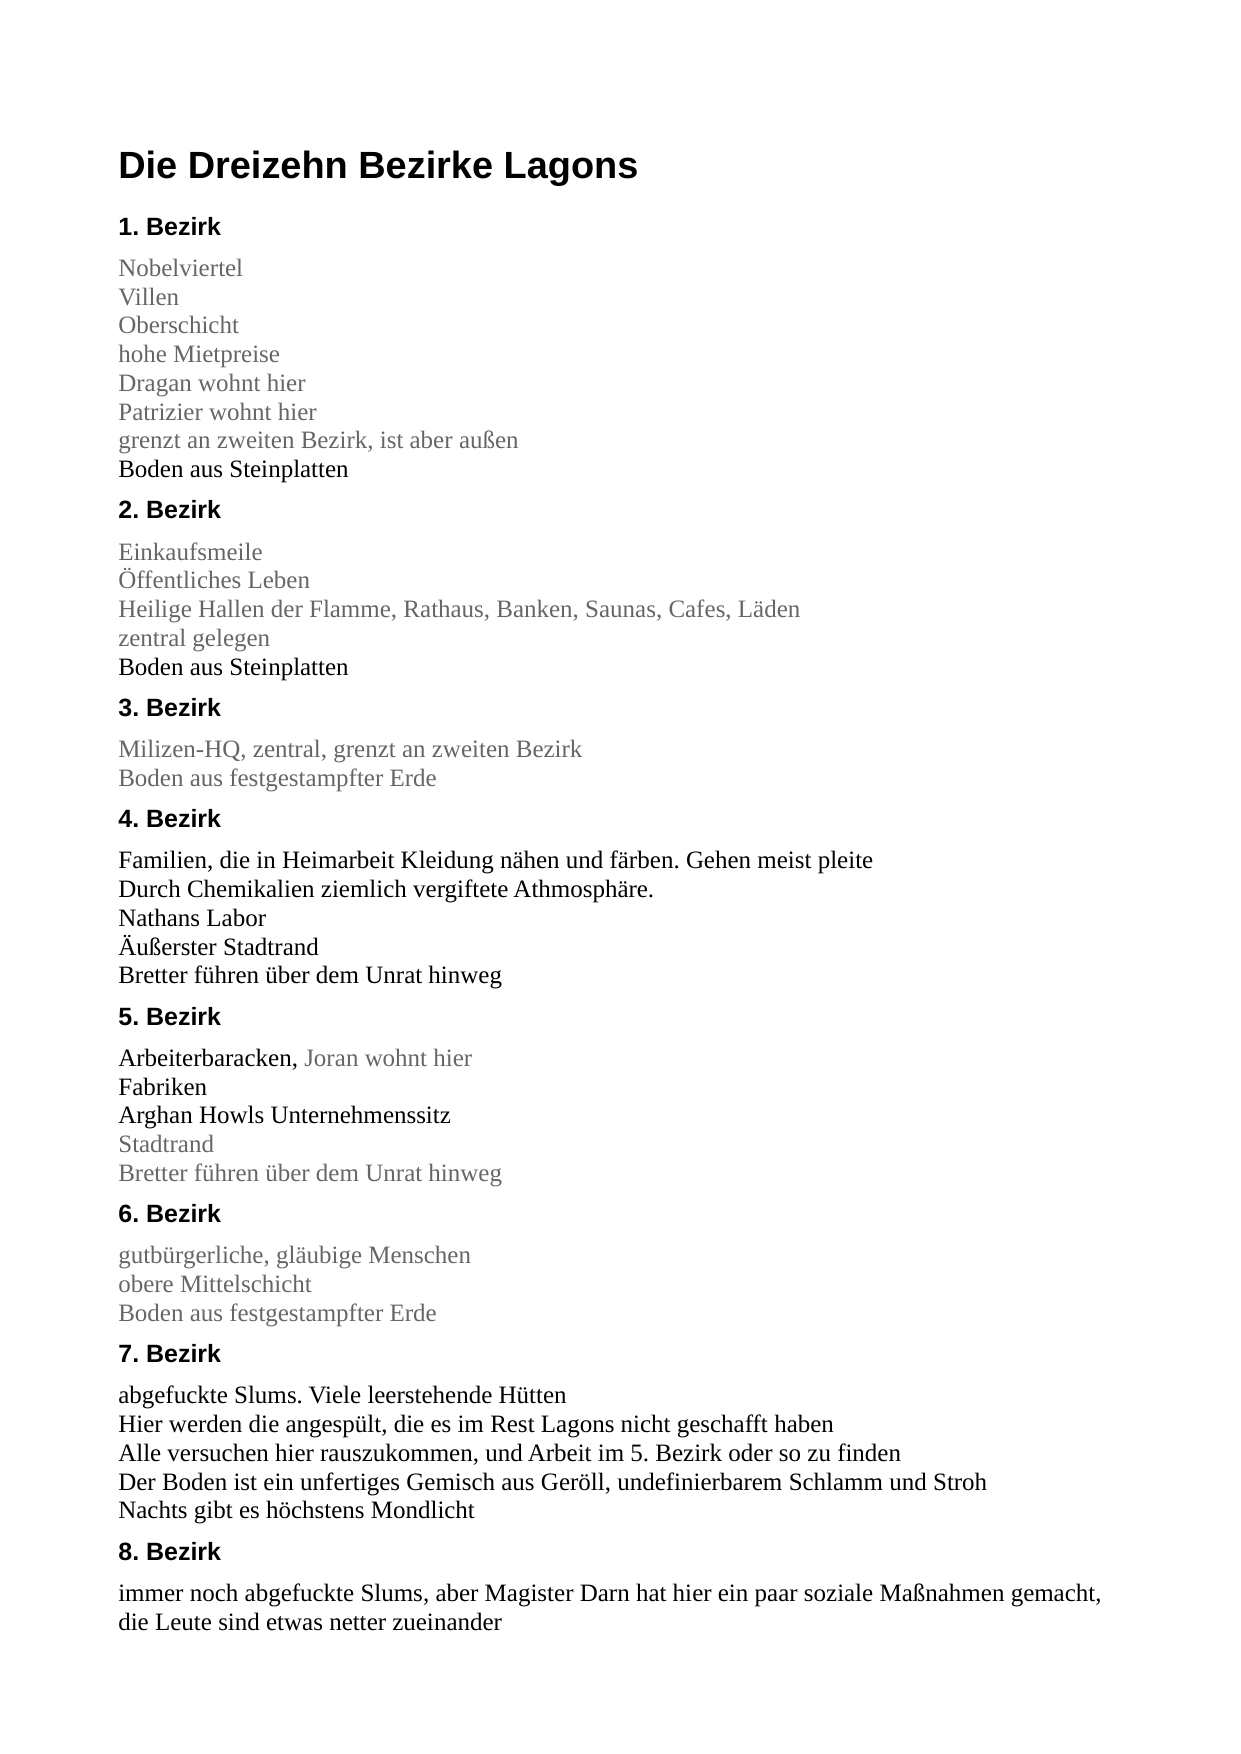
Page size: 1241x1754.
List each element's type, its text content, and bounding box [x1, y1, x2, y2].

text Boden aus Steinplatten [118, 652, 1122, 681]
text Hier werden die angespült, die es im Rest Lagons nicht geschafft haben [118, 1409, 1122, 1438]
text immer noch abgefuckte Slums, aber Magister Darn hat hier ein paar soziale Maßnahmen gemacht, die Leute sind etwas netter zueinander [118, 1578, 1122, 1636]
subtitle 7. Bezirk [118, 1339, 1122, 1368]
text Stadtrand [118, 1129, 1122, 1158]
text abgefuckte Slums. Viele leerstehende Hütten [118, 1381, 1122, 1409]
text grenzt an zweiten Bezirk, ist aber außen [118, 426, 1122, 454]
text Durch Chemikalien ziemlich vergiftete Athmosphäre. [118, 874, 1122, 903]
text Arghan Howls Unternehmenssitz [118, 1101, 1122, 1129]
text zentral gelegen [118, 623, 1122, 652]
text Bretter führen über dem Unrat hinweg [118, 1158, 1122, 1187]
subtitle 5. Bezirk [118, 1002, 1122, 1031]
subtitle 8. Bezirk [118, 1537, 1122, 1566]
text Familien, die in Heimarbeit Kleidung nähen und färben. Gehen meist pleite [118, 846, 1122, 874]
text Der Boden ist ein unfertiges Gemisch aus Geröll, undefinierbarem Schlamm und Stroh [118, 1467, 1122, 1496]
text Boden aus Steinplatten [118, 454, 1122, 483]
text Villen [118, 282, 1122, 311]
text Nathans Labor [118, 903, 1122, 932]
text Nachts gibt es höchstens Mondlicht [118, 1496, 1122, 1524]
text Heilige Hallen der Flamme, Rathaus, Banken, Saunas, Cafes, Läden [118, 594, 1122, 623]
text Fabriken [118, 1072, 1122, 1101]
text Milizen-HQ, zentral, grenzt an zweiten Bezirk [118, 734, 1122, 763]
subtitle 1. Bezirk [118, 212, 1122, 241]
text Bretter führen über dem Unrat hinweg [118, 961, 1122, 989]
text gutbürgerliche, gläubige Menschen [118, 1241, 1122, 1269]
text Alle versuchen hier rauszukommen, und Arbeit im 5. Bezirk oder so zu finden [118, 1438, 1122, 1467]
subtitle 4. Bezirk [118, 804, 1122, 833]
subtitle 3. Bezirk [118, 693, 1122, 722]
text Öffentliches Leben [118, 566, 1122, 594]
subtitle 2. Bezirk [118, 496, 1122, 524]
text Nobelviertel [118, 253, 1122, 282]
text Einkaufsmeile [118, 537, 1122, 566]
text Boden aus festgestampfter Erde [118, 1298, 1122, 1327]
text obere Mittelschicht [118, 1269, 1122, 1298]
text Patrizier wohnt hier [118, 397, 1122, 426]
text Dragan wohnt hier [118, 368, 1122, 397]
text Oberschicht [118, 311, 1122, 339]
text Boden aus festgestampfter Erde [118, 763, 1122, 792]
subtitle Die Dreizehn Bezirke Lagons [118, 143, 1122, 187]
text Arbeiterbaracken, Joran wohnt hier [118, 1043, 1122, 1072]
text hohe Mietpreise [118, 339, 1122, 368]
subtitle 6. Bezirk [118, 1199, 1122, 1228]
text Äußerster Stadtrand [118, 932, 1122, 961]
